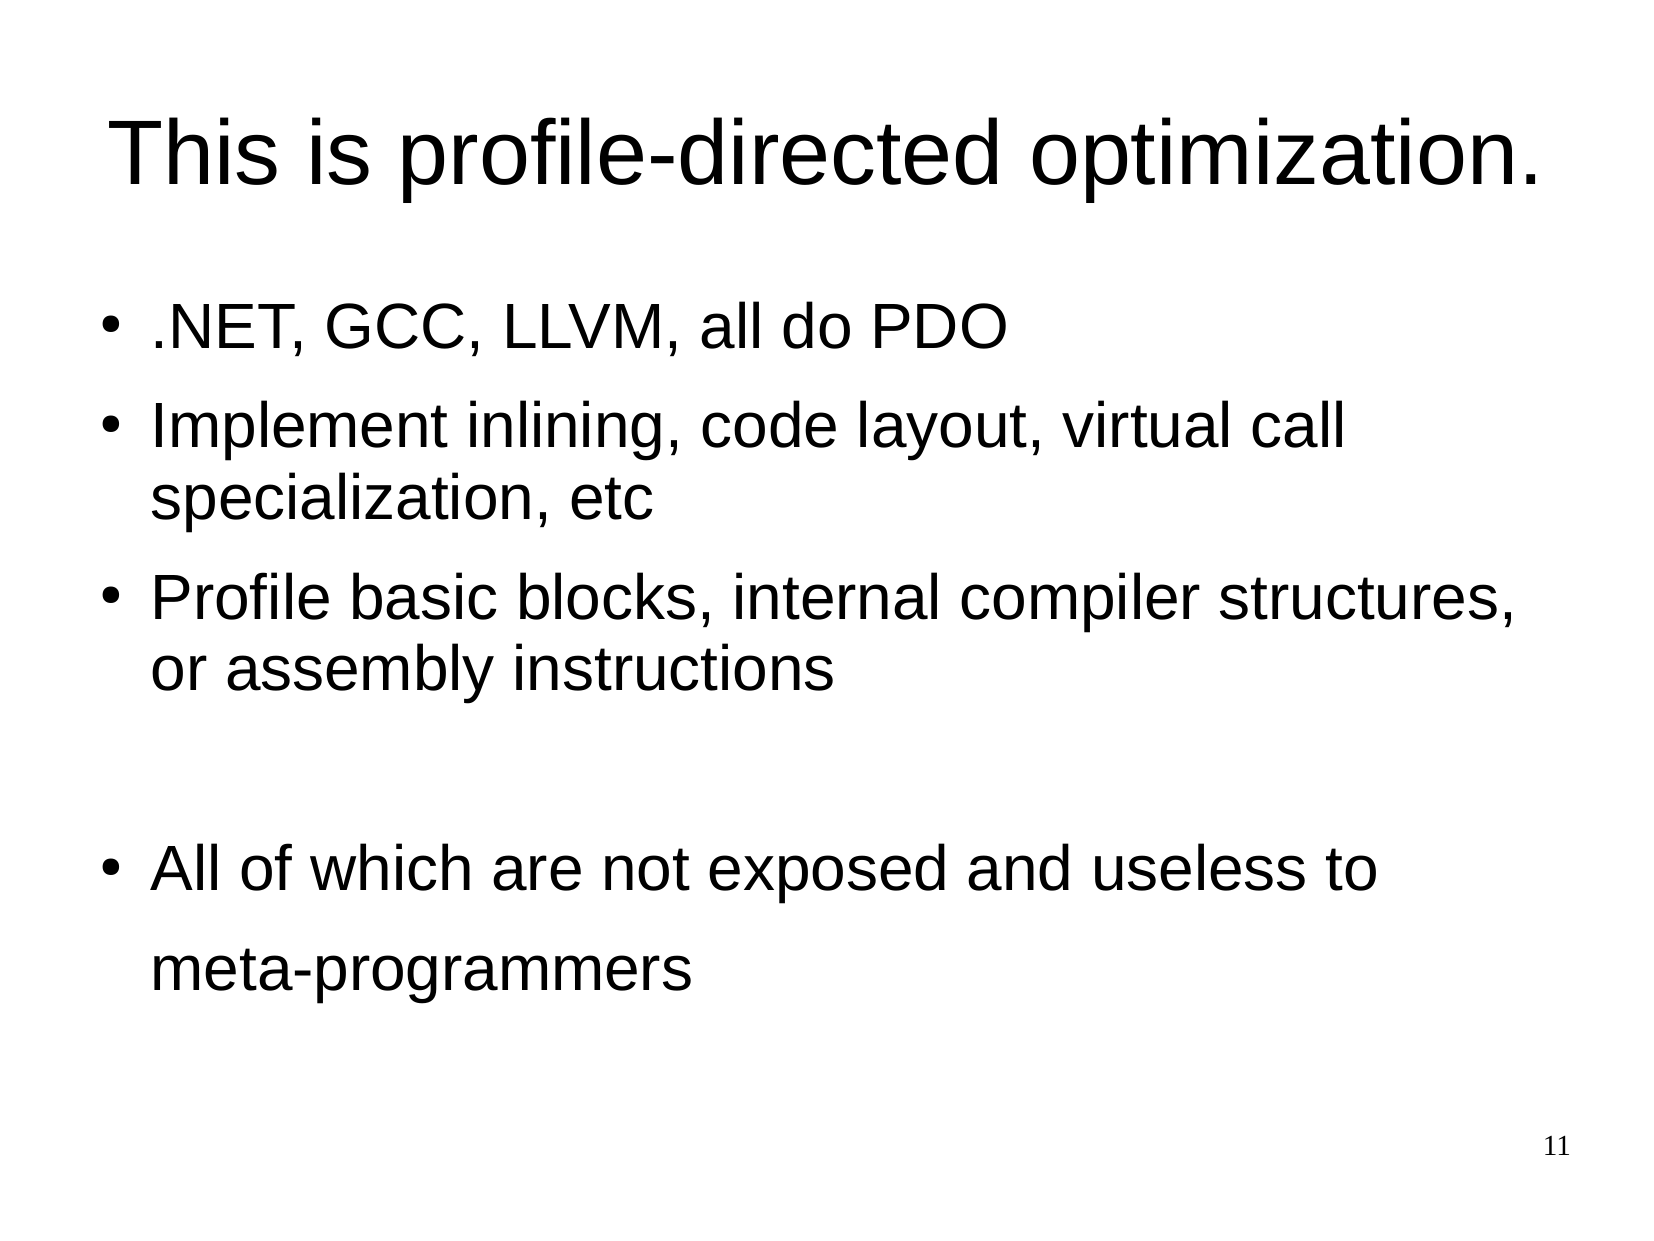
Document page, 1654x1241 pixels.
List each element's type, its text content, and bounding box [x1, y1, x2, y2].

title This is profile-directed optimization. [82, 49, 1571, 257]
list .NET, GCC, LLVM, all do PDO Implement inlining, code layout, virtual call specialization, etc Profile basic blocks, internal compiler structures, or assembly instructions All of which are not exposed and useless to meta-programmers [82, 290, 1571, 1010]
